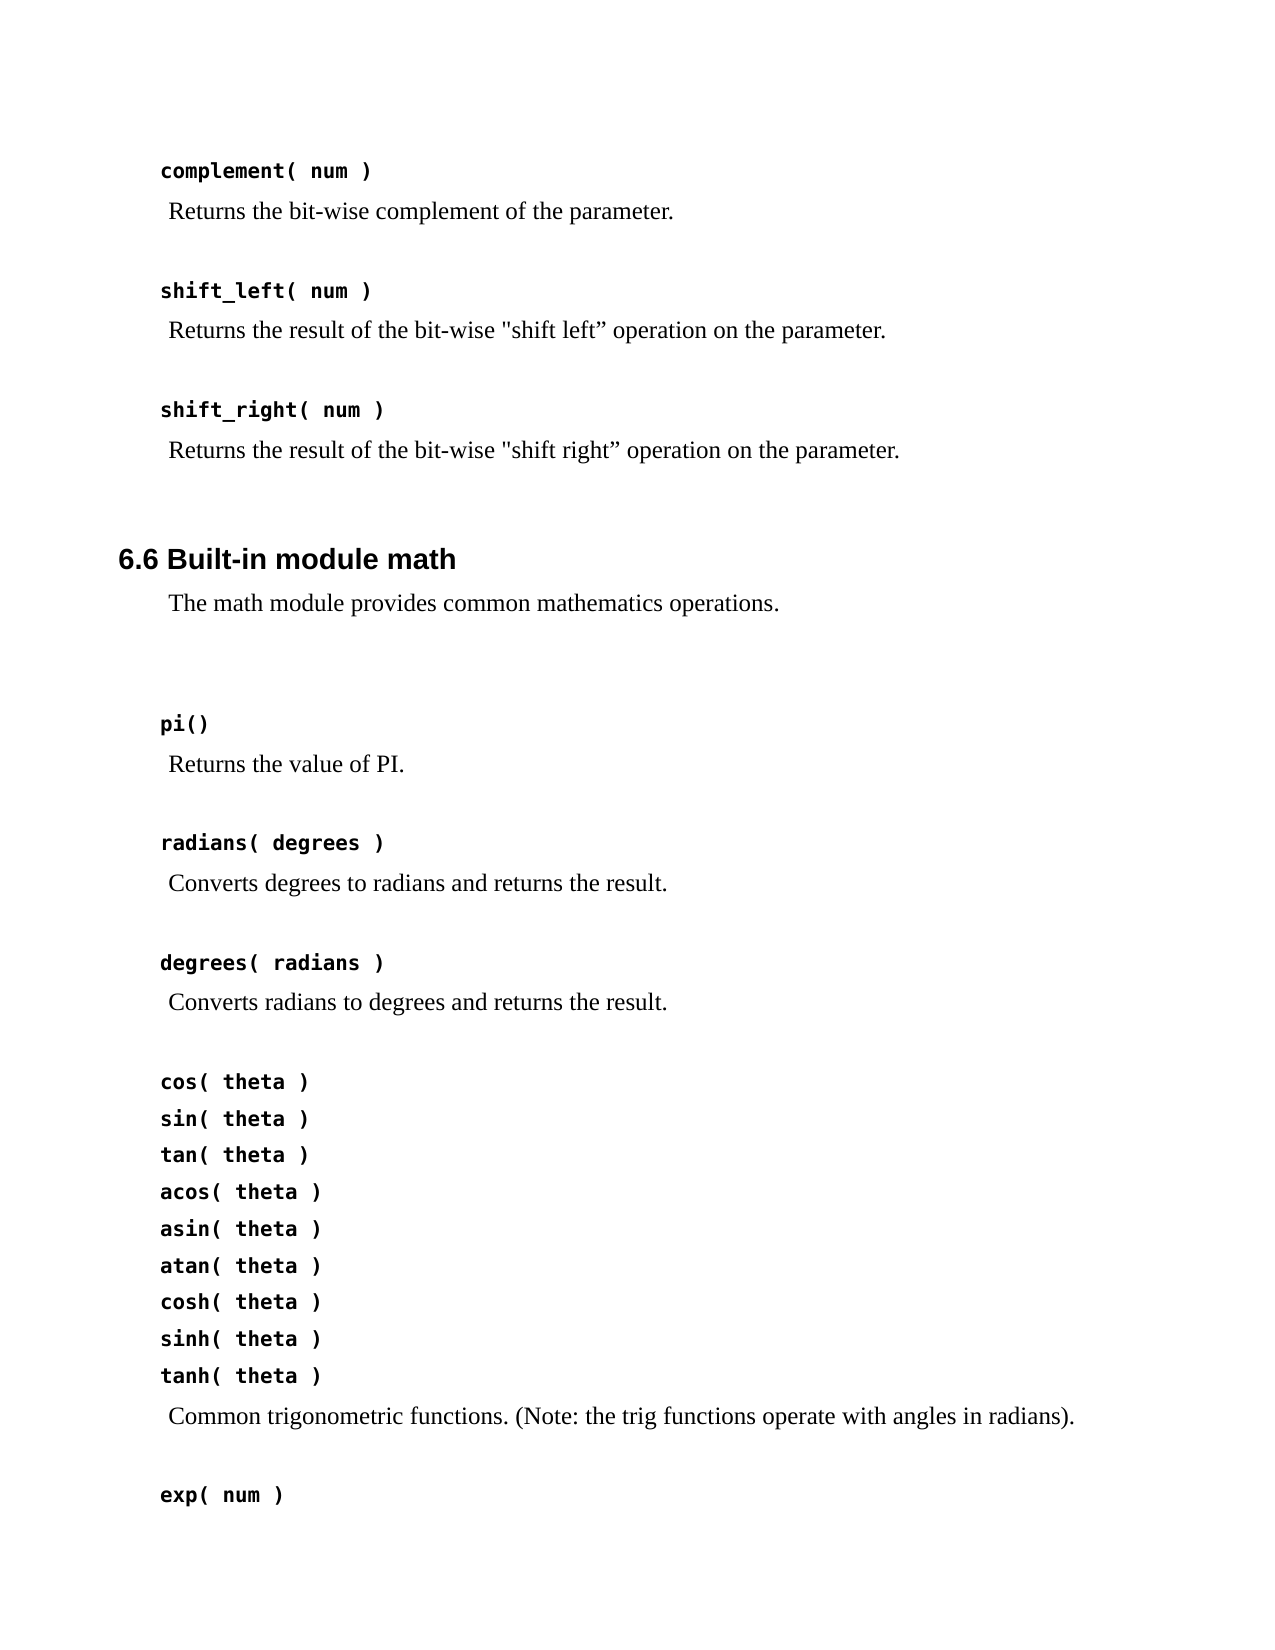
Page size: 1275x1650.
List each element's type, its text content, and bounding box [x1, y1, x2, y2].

text shift_right( num ) [118, 398, 1157, 422]
text Converts radians to degrees and returns the result. [118, 987, 1157, 1016]
text cos( theta ) [118, 1070, 1157, 1094]
text asin( theta ) [118, 1217, 1157, 1241]
text Common trigonometric functions. (Note: the trig functions operate with angles in radians). [118, 1401, 1157, 1429]
text Returns the result of the bit-wise "shift left” operation on the parameter. [118, 315, 1157, 344]
subtitle 6.6 Built-in module math [118, 542, 1157, 576]
text complement( num ) [118, 159, 1157, 184]
text Returns the result of the bit-wise "shift right” operation on the parameter. [118, 435, 1157, 463]
text Returns the value of PI. [118, 749, 1157, 777]
text pi() [118, 712, 1157, 736]
text Returns the bit-wise complement of the parameter. [118, 196, 1157, 225]
text radians( degrees ) [118, 831, 1157, 856]
text tanh( theta ) [118, 1364, 1157, 1388]
text atan( theta ) [118, 1254, 1157, 1278]
text sinh( theta ) [118, 1327, 1157, 1351]
text degrees( radians ) [118, 951, 1157, 975]
text shift_left( num ) [118, 279, 1157, 303]
text exp( num ) [118, 1483, 1157, 1507]
text The math module provides common mathematics operations. [118, 588, 1157, 617]
text tan( theta ) [118, 1143, 1157, 1168]
text sin( theta ) [118, 1107, 1157, 1131]
text acos( theta ) [118, 1180, 1157, 1204]
text Converts degrees to radians and returns the result. [118, 868, 1157, 897]
text cosh( theta ) [118, 1290, 1157, 1315]
